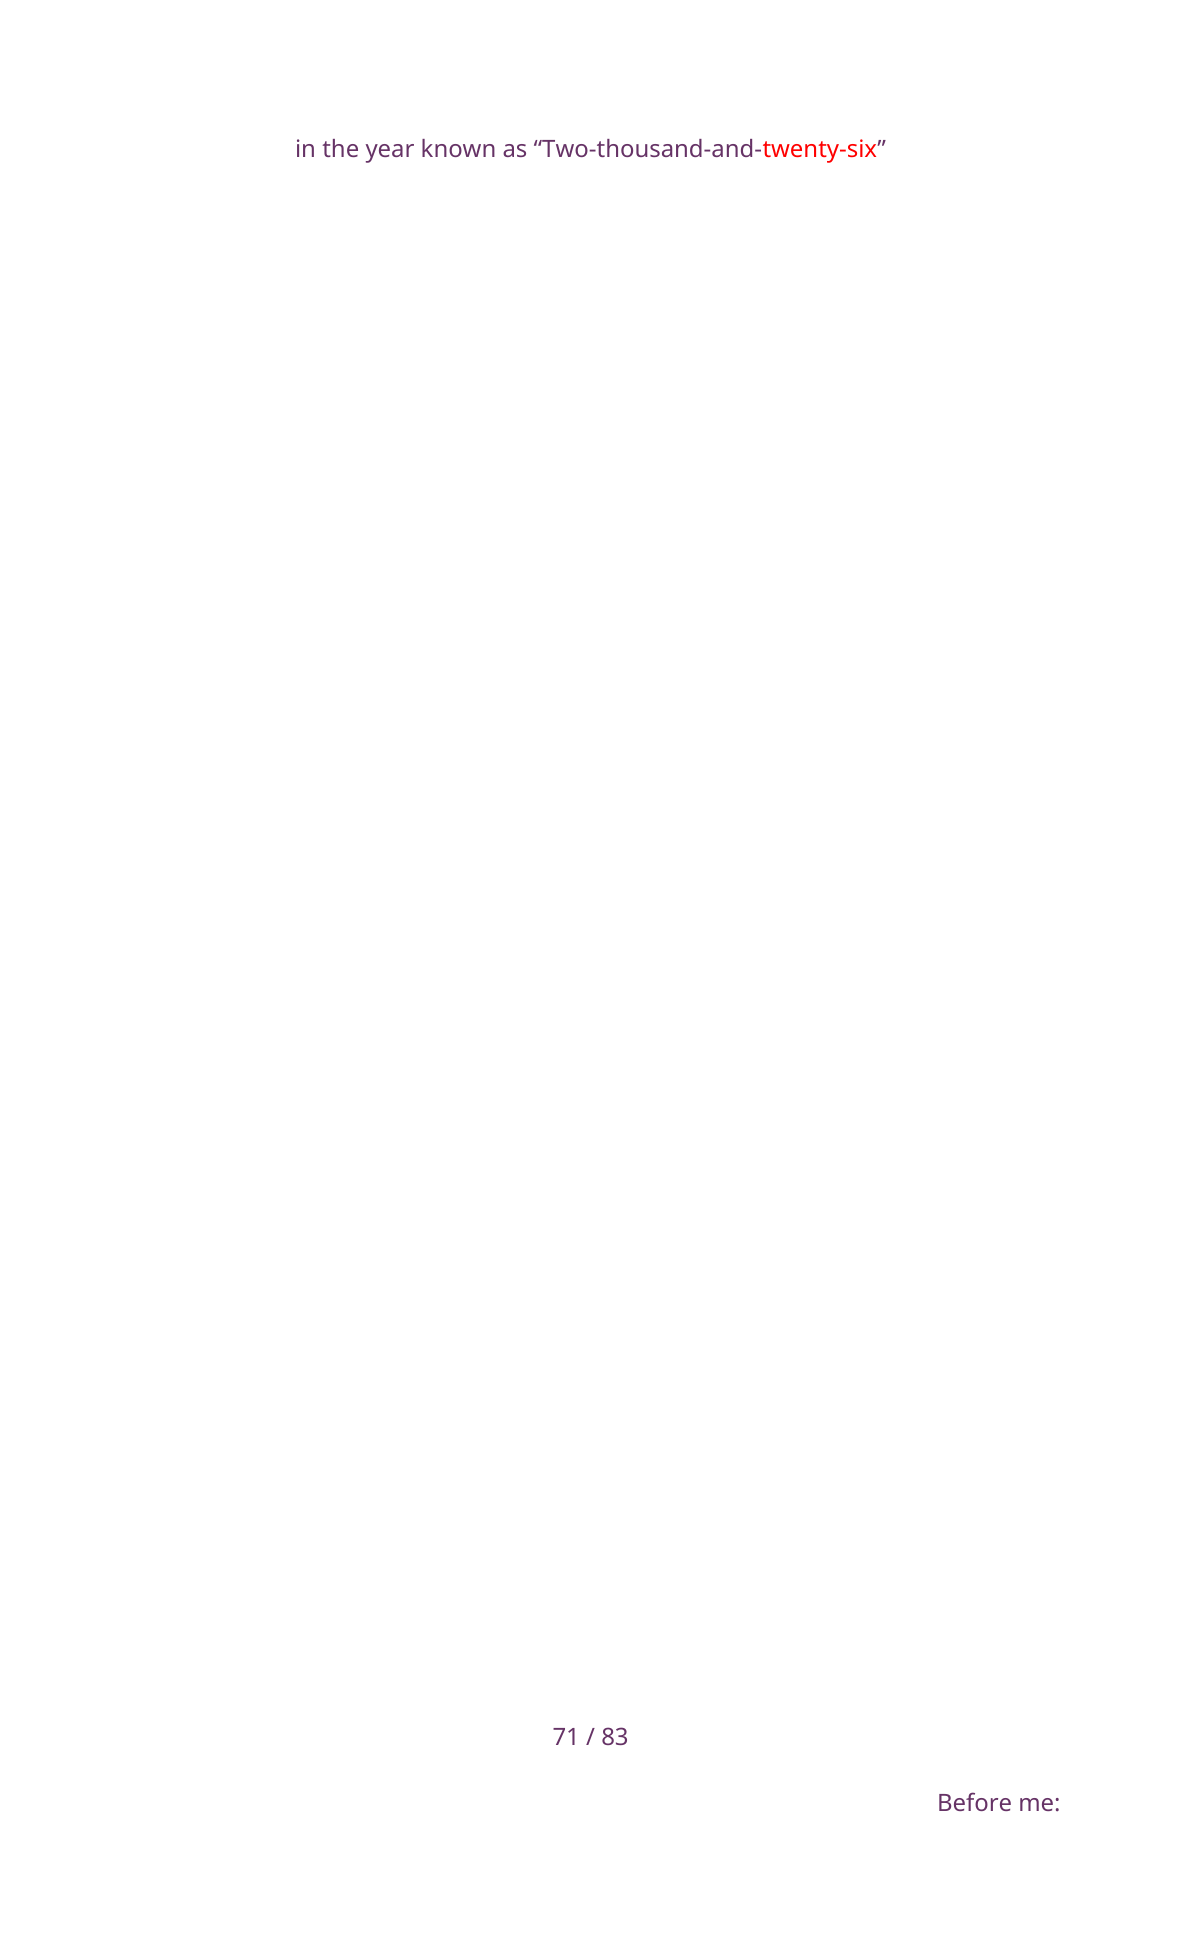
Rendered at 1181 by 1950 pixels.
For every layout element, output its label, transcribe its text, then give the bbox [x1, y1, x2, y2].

text in the year known as “Two-thousand-and-twenty-six” [120, 132, 1061, 164]
